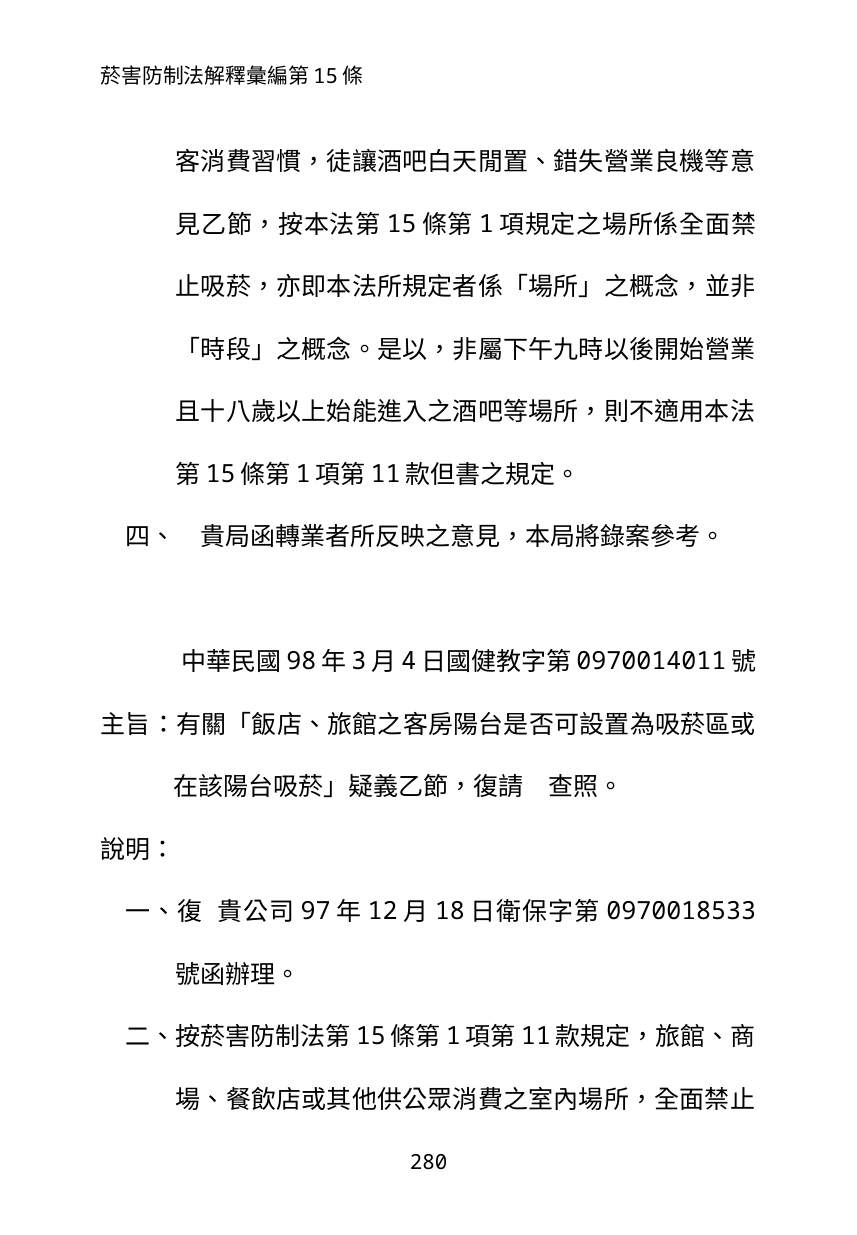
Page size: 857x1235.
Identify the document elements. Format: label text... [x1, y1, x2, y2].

list 說明： [100, 806, 756, 868]
list 客消費習慣，徒讓酒吧白天閒置、錯失營業良機等意見乙節，按本法第15條第1項規定之場所係全面禁止吸菸，亦即本法所規定者係「場所」之概念，並非「時段」之概念。是以，非屬下午九時以後開始營業且十八歲以上始能進入之酒吧等場所，則不適用本法第15條第1項第11款但書之規定。 [125, 118, 756, 493]
list 主旨：有關「飯店、旅館之客房陽台是否可設置為吸菸區或在該陽台吸菸」疑義乙節，復請 查照。 [100, 681, 756, 806]
list 四、 貴局函轉業者所反映之意見，本局將錄案參考。 [125, 493, 756, 556]
list 中華民國98年3月4日國健教字第0970014011號 [100, 618, 756, 681]
list 一、復 貴公司97年12月18日衛保字第0970018533號函辦理。 [125, 868, 756, 993]
list 二、按菸害防制法第15條第1項第11款規定，旅館、商場、餐飲店或其他供公眾消費之室內場所，全面禁止 [125, 993, 756, 1118]
